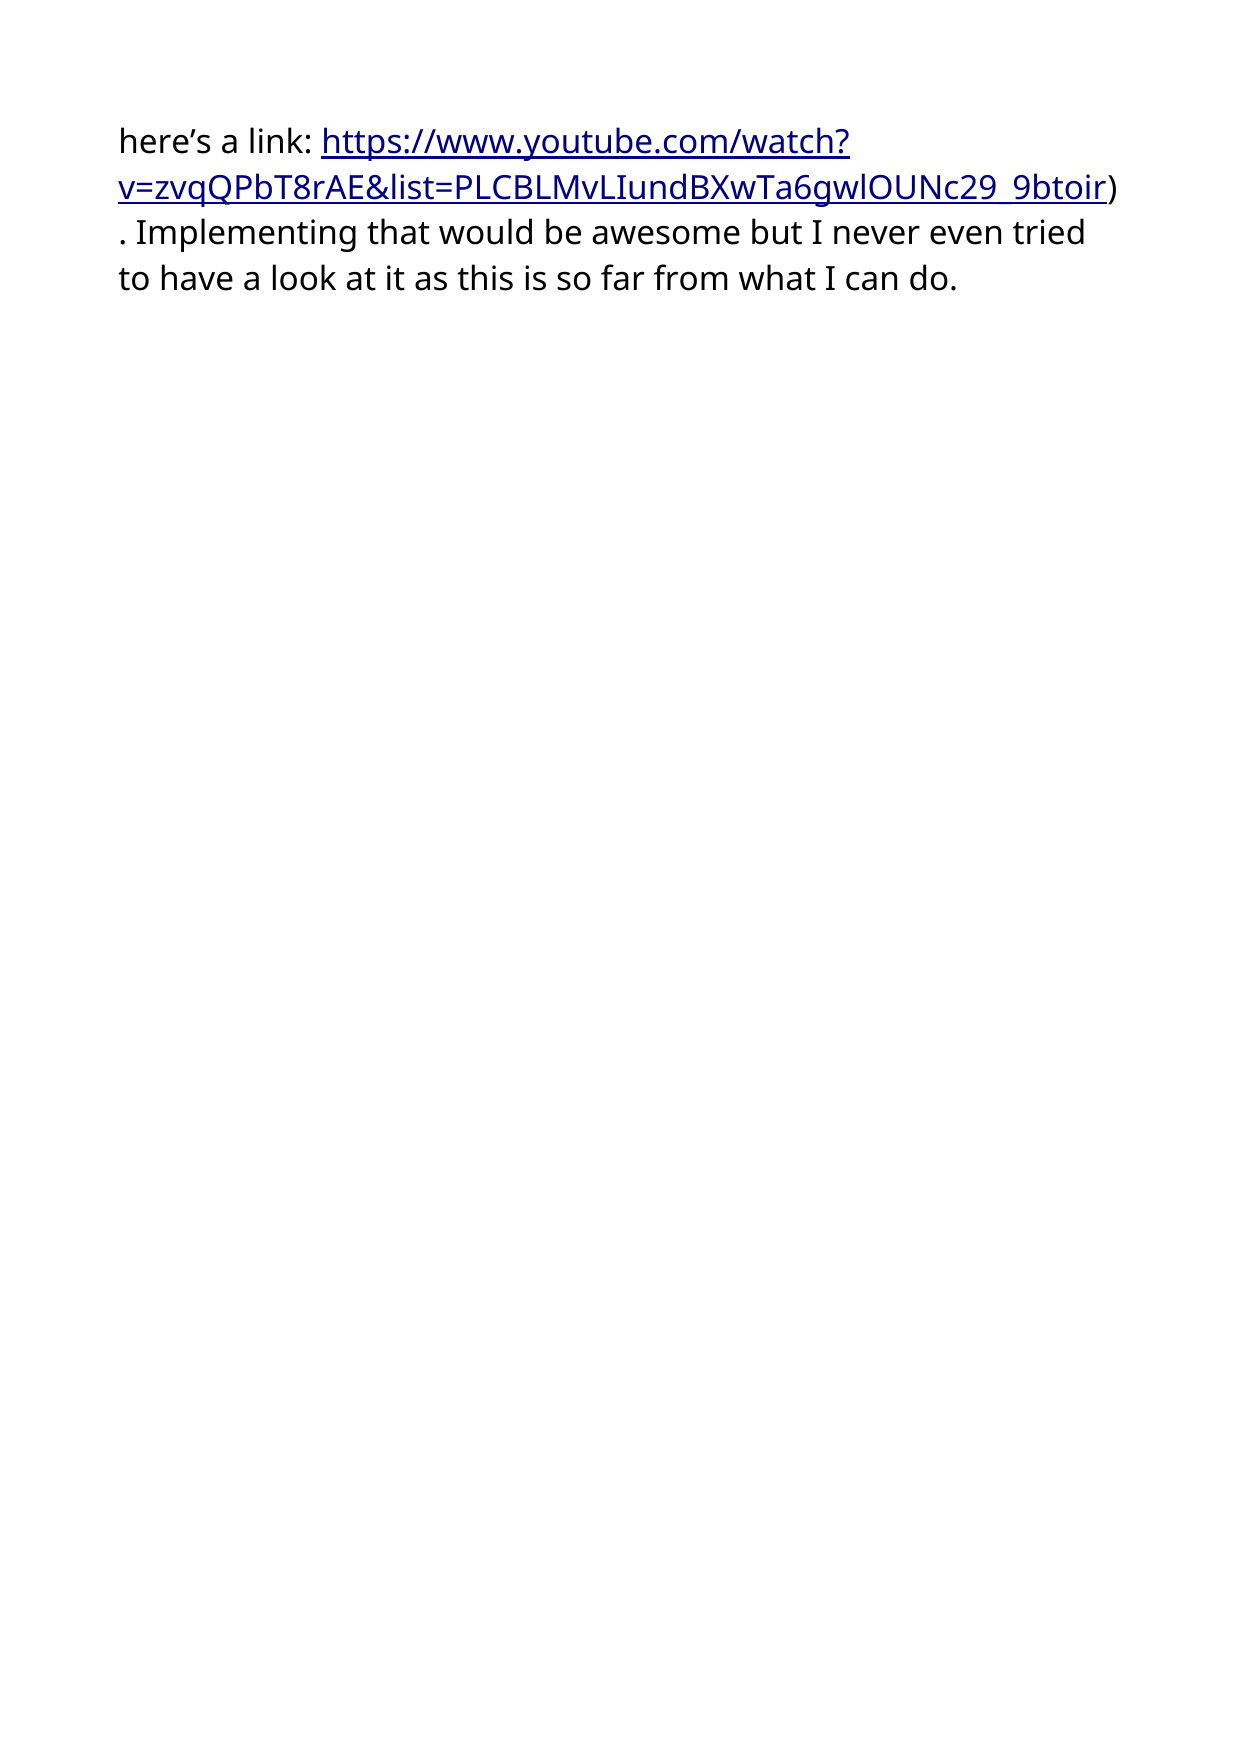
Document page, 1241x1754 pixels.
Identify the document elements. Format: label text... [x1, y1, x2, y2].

text here’s a link: https://www.youtube.com/watch?v=zvqQPbT8rAE&list=PLCBLMvLIundBXwTa6gwlOUNc29_9btoir). Implementing that would be awesome but I never even tried to have a look at it as this is so far from what I can do. [118, 118, 1122, 300]
